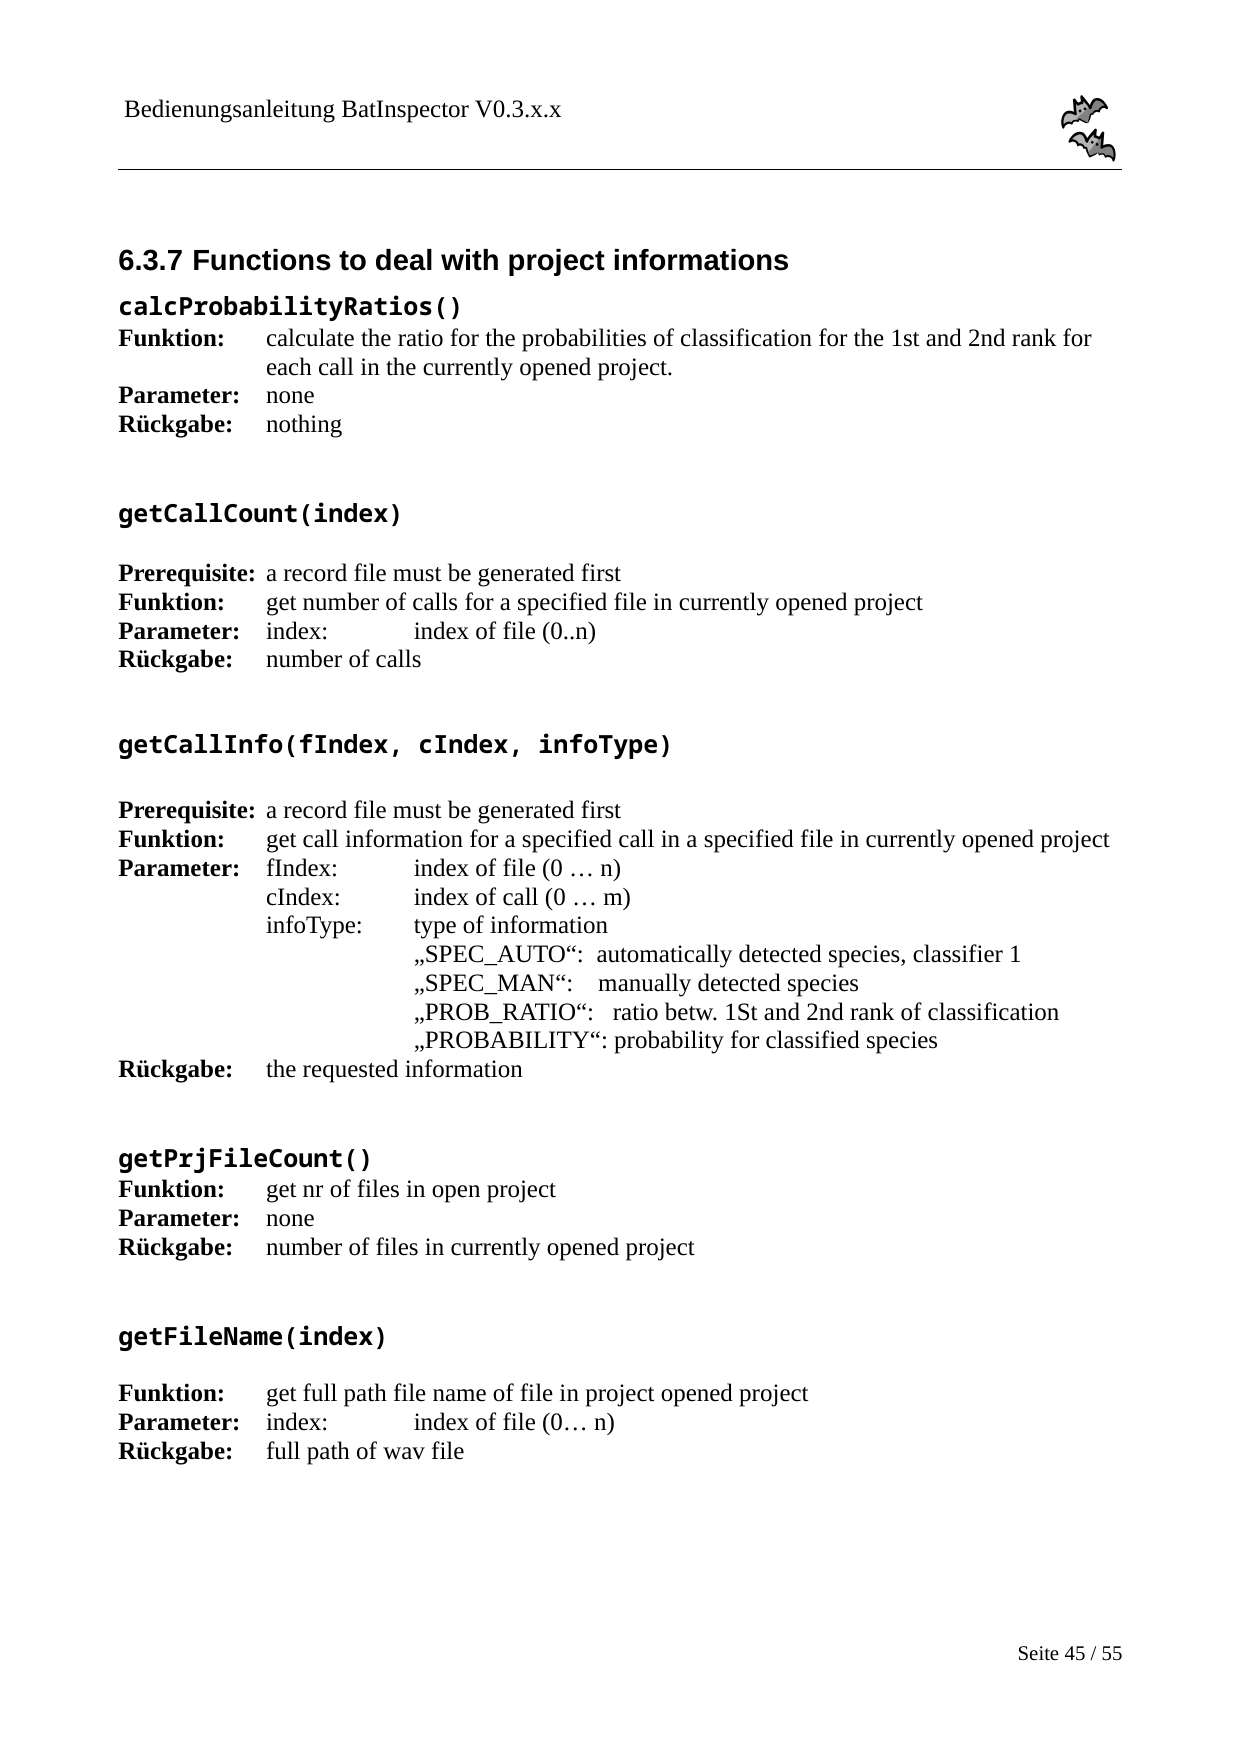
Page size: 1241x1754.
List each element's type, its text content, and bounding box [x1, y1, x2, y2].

text Funktion: get full path file name of file in project opened project [118, 1378, 1122, 1407]
text getCallInfo(fIndex, cIndex, infoType) [118, 727, 1122, 761]
text Parameter: none Rückgabe: nothing [118, 380, 1122, 438]
text getPrjFileCount() [118, 1140, 1122, 1174]
text Funktion: get number of calls for a specified file in currently opened project [118, 587, 1122, 616]
text Parameter: fIndex: index of file (0 … n) cIndex: index of call (0 … m) infoType: type of information „SPEC_AUTO“: automatically detected species, classifier 1 „SPEC_MAN“: manually detected species „PROB_RATIO“: ratio betw. 1St and 2nd rank of classification „PROBABILITY“: probability for classified species [118, 853, 1122, 1054]
text Funktion: calculate the ratio for the probabilities of classification for the 1st and 2nd rank for each call in the currently opened project. [118, 323, 1122, 380]
text Rückgabe: number of calls [118, 644, 1122, 673]
text Parameter: index: index of file (0..n) [118, 616, 1122, 644]
text Rückgabe: full path of wav file [118, 1436, 1122, 1465]
text calcProbabilityRatios() [118, 289, 1122, 323]
text Parameter: none Rückgabe: number of files in currently opened project [118, 1203, 1122, 1261]
text Funktion: get nr of files in open project [118, 1174, 1122, 1203]
picture [1057, 95, 1120, 162]
text Prerequisite: a record file must be generated first [118, 795, 1122, 824]
text Rückgabe: the requested information [118, 1054, 1122, 1083]
text getFileName(index) [118, 1318, 1122, 1352]
text getCallCount(index) [118, 495, 1122, 529]
text Prerequisite: a record file must be generated first [118, 558, 1122, 587]
text Funktion: get call information for a specified call in a specified file in currently opened project [118, 824, 1122, 853]
subtitle Functions to deal with project informations [118, 243, 1122, 276]
text Parameter: index: index of file (0… n) [118, 1407, 1122, 1436]
